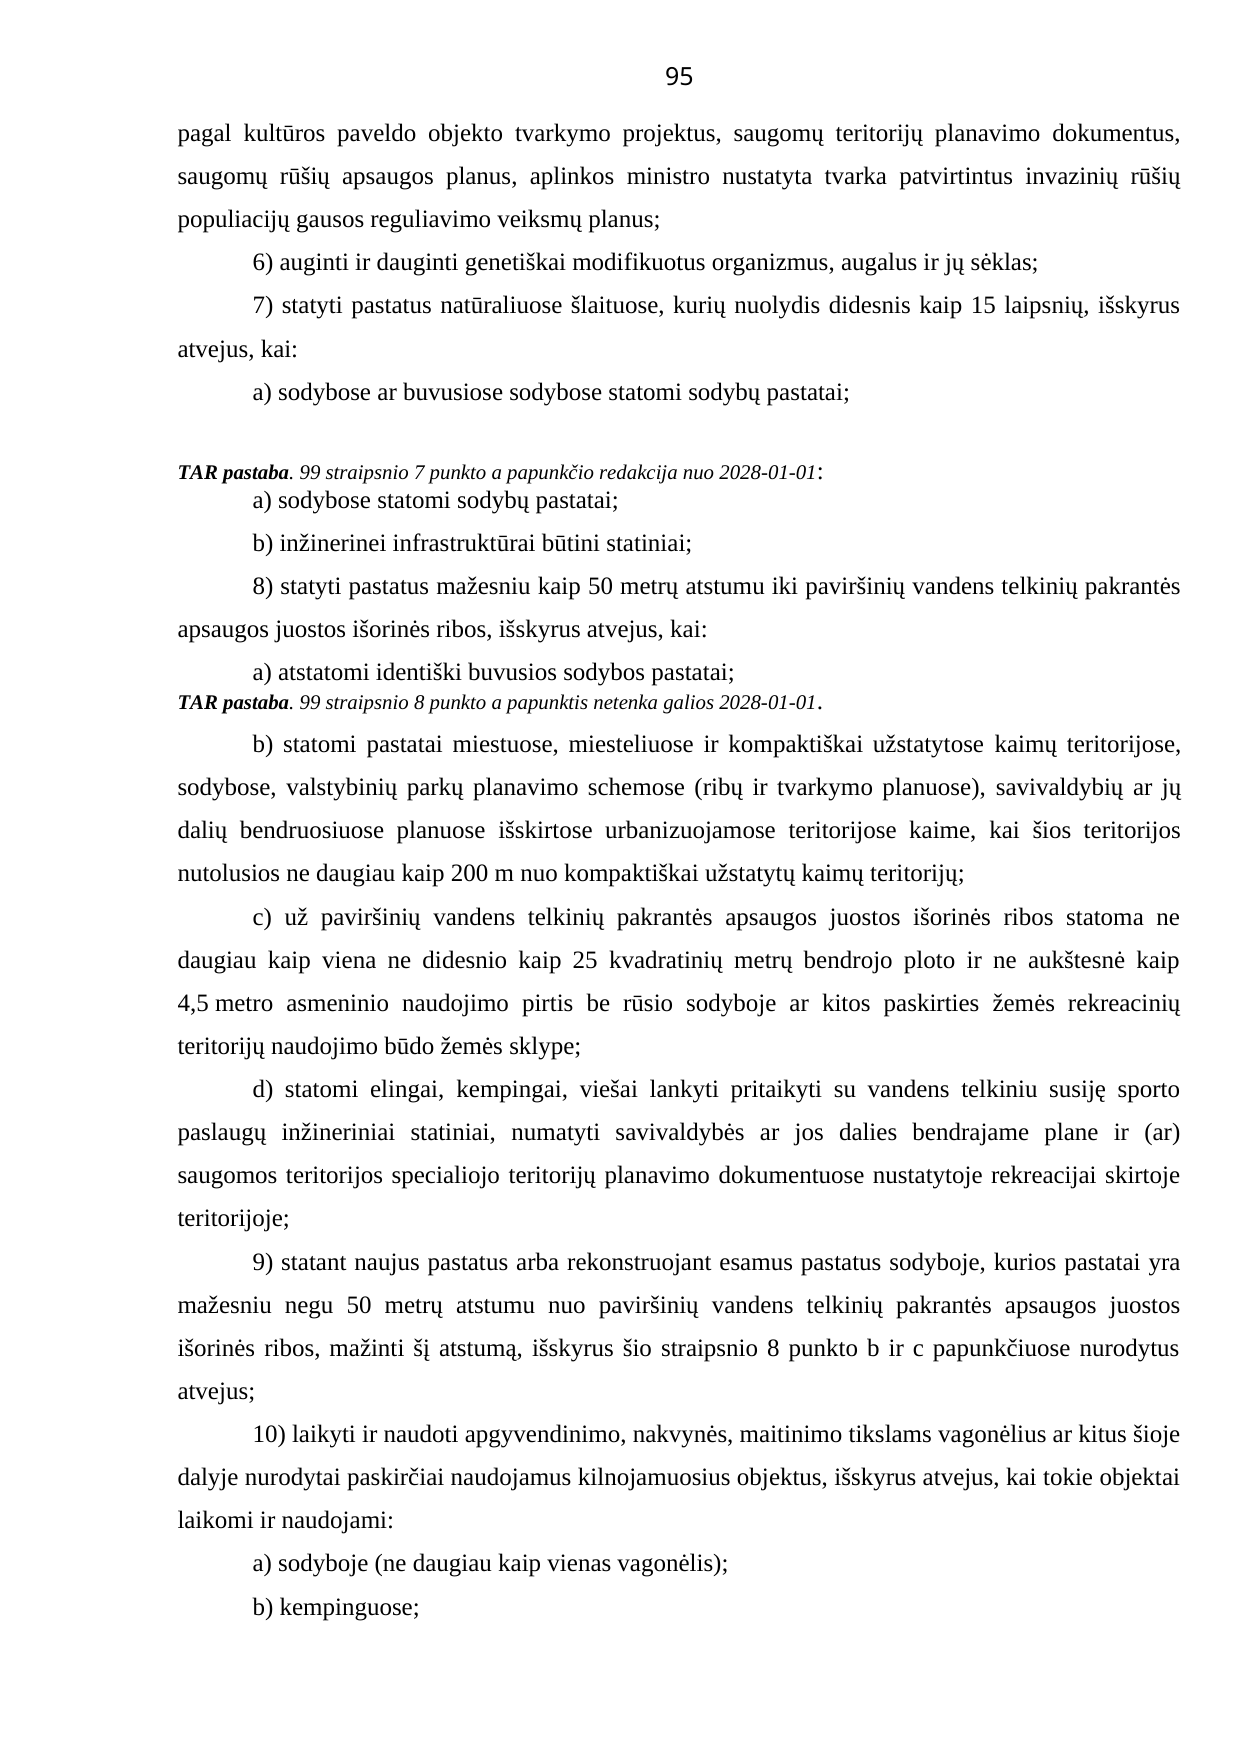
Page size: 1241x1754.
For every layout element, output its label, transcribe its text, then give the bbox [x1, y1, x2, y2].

text b) statomi pastatai miestuose, miesteliuose ir kompaktiškai užstatytose kaimų teritorijose, sodybose, valstybinių parkų planavimo schemose (ribų ir tvarkymo planuose), savivaldybių ar jų dalių bendruosiuose planuose išskirtose urbanizuojamose teritorijose kaime, kai šios teritorijos nutolusios ne daugiau kaip 200 m nuo kompaktiškai užstatytų kaimų teritorijų; [177, 729, 1181, 887]
text 8) statyti pastatus mažesniu kaip 50 metrų atstumu iki paviršinių vandens telkinių pakrantės apsaugos juostos išorinės ribos, išskyrus atvejus, kai: [177, 571, 1181, 643]
text a) sodybose statomi sodybų pastatai; [177, 485, 1181, 513]
text b) kempinguose; [177, 1592, 1181, 1620]
text 10) laikyti ir naudoti apgyvendinimo, nakvynės, maitinimo tikslams vagonėlius ar kitus šioje dalyje nurodytai paskirčiai naudojamus kilnojamuosius objektus, išskyrus atvejus, kai tokie objektai laikomi ir naudojami: [177, 1419, 1181, 1534]
text TAR pastaba. 99 straipsnio 8 punkto a papunktis netenka galios 2028-01-01. [177, 686, 1181, 715]
text 6) auginti ir dauginti genetiškai modifikuotus organizmus, augalus ir jų sėklas; [177, 247, 1181, 276]
text b) inžinerinei infrastruktūrai būtini statiniai; [177, 528, 1181, 557]
text 9) statant naujus pastatus arba rekonstruojant esamus pastatus sodyboje, kurios pastatai yra mažesniu negu 50 metrų atstumu nuo paviršinių vandens telkinių pakrantės apsaugos juostos išorinės ribos, mažinti šį atstumą, išskyrus šio straipsnio 8 punkto b ir c papunkčiuose nurodytus atvejus; [177, 1247, 1181, 1405]
text d) statomi elingai, kempingai, viešai lankyti pritaikyti su vandens telkiniu susiję sporto paslaugų inžineriniai statiniai, numatyti savivaldybės ar jos dalies bendrajame plane ir (ar) saugomos teritorijos specialiojo teritorijų planavimo dokumentuose nustatytoje rekreacijai skirtoje teritorijoje; [177, 1074, 1181, 1232]
text pagal kultūros paveldo objekto tvarkymo projektus, saugomų teritorijų planavimo dokumentus, saugomų rūšių apsaugos planus, aplinkos ministro nustatyta tvarka patvirtintus invazinių rūšių populiacijų gausos reguliavimo veiksmų planus; [177, 118, 1181, 233]
text a) sodyboje (ne daugiau kaip vienas vagonėlis); [177, 1548, 1181, 1577]
text 7) statyti pastatus natūraliuose šlaituose, kurių nuolydis didesnis kaip 15 laipsnių, išskyrus atvejus, kai: [177, 291, 1181, 362]
text a) atstatomi identiški buvusios sodybos pastatai; [177, 657, 1181, 686]
text c) už paviršinių vandens telkinių pakrantės apsaugos juostos išorinės ribos statoma ne daugiau kaip viena ne didesnio kaip 25 kvadratinių metrų bendrojo ploto ir ne aukštesnė kaip 4,5 metro asmeninio naudojimo pirtis be rūsio sodyboje ar kitos paskirties žemės rekreacinių teritorijų naudojimo būdo žemės sklype; [177, 902, 1181, 1060]
text TAR pastaba. 99 straipsnio 7 punkto a papunkčio redakcija nuo 2028-01-01: [177, 456, 1181, 485]
text a) sodybose ar buvusiose sodybose statomi sodybų pastatai; [177, 377, 1181, 406]
